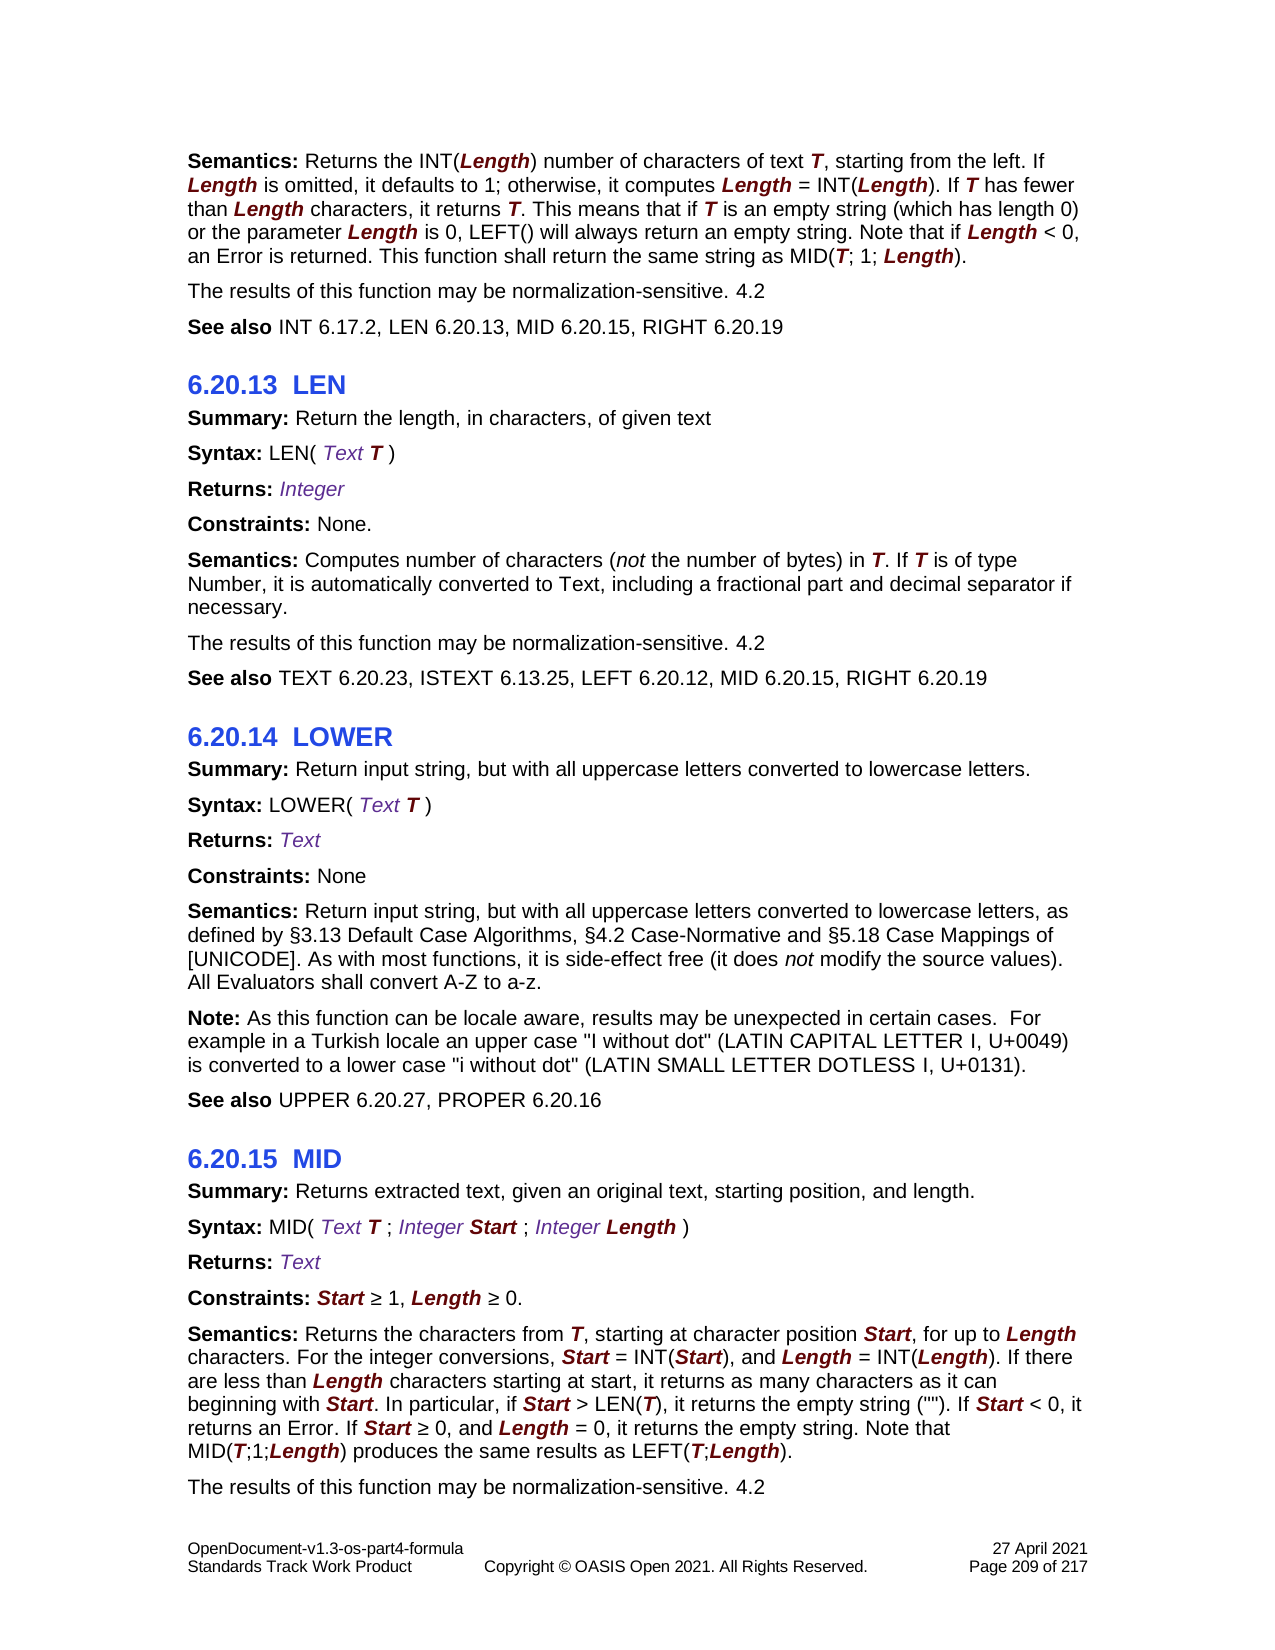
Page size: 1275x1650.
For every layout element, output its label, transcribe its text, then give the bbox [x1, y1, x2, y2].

text Constraints: None. [187, 513, 1088, 536]
text See also UPPER 6.20.27, PROPER 6.20.16 [187, 1089, 1088, 1112]
text The results of this function may be normalization-sensitive. 4.2 [187, 631, 1088, 655]
text Syntax: LOWER( Text T ) [187, 793, 1088, 817]
text Returns: Integer [187, 477, 1088, 501]
subtitle LEN [187, 370, 1088, 400]
text Semantics: Computes number of characters (not the number of bytes) in T. If T is of type Number, it is automatically converted to Text, including a fractional part and decimal separator if necessary. [187, 548, 1088, 619]
text Summary: Returns extracted text, given an original text, starting position, and length. [187, 1179, 1088, 1203]
text See also INT 6.17.2, LEN 6.20.13, MID 6.20.15, RIGHT 6.20.19 [187, 315, 1088, 339]
text See also TEXT 6.20.23, ISTEXT 6.13.25, LEFT 6.20.12, MID 6.20.15, RIGHT 6.20.19 [187, 667, 1088, 690]
text Semantics: Return input string, but with all uppercase letters converted to lowercase letters, as defined by §3.13 Default Case Algorithms, §4.2 Case-Normative and §5.18 Case Mappings of [UNICODE]. As with most functions, it is side-effect free (it does not modify the source values). All Evaluators shall convert A-Z to a-z. [187, 900, 1088, 994]
text Summary: Return the length, in characters, of given text [187, 406, 1088, 429]
text Semantics: Returns the characters from T, starting at character position Start, for up to Length characters. For the integer conversions, Start = INT(Start), and Length = INT(Length). If there are less than Length characters starting at start, it returns as many characters as it can beginning with Start. In particular, if Start > LEN(T), it returns the empty string (""). If Start < 0, it returns an Error. If Start ≥ 0, and Length = 0, it returns the empty string. Note that MID(T;1;Length) produces the same results as LEFT(T;Length). [187, 1322, 1088, 1463]
text Summary: Return input string, but with all uppercase letters converted to lowercase letters. [187, 757, 1088, 781]
text Syntax: MID( Text T ; Integer Start ; Integer Length ) [187, 1215, 1088, 1239]
text Constraints: Start ≥ 1, Length ≥ 0. [187, 1286, 1088, 1310]
text Returns: Text [187, 829, 1088, 852]
subtitle LOWER [187, 721, 1088, 751]
text Semantics: Returns the INT(Length) number of characters of text T, starting from the left. If Length is omitted, it defaults to 1; otherwise, it computes Length = INT(Length). If T has fewer than Length characters, it returns T. This means that if T is an empty string (which has length 0) or the parameter Length is 0, LEFT() will always return an empty string. Note that if Length < 0, an Error is returned. This function shall return the same string as MID(T; 1; Length). [187, 150, 1088, 268]
text Syntax: LEN( Text T ) [187, 442, 1088, 465]
text Constraints: None [187, 864, 1088, 888]
text Note: As this function can be locale aware, results may be unexpected in certain cases. For example in a Turkish locale an upper case "I without dot" (LATIN CAPITAL LETTER I, U+0049) is converted to a lower case "i without dot" (LATIN SMALL LETTER DOTLESS I, U+0131). [187, 1006, 1088, 1077]
text The results of this function may be normalization-sensitive. 4.2 [187, 280, 1088, 303]
text The results of this function may be normalization-sensitive. 4.2 [187, 1475, 1088, 1499]
subtitle MID [187, 1143, 1088, 1173]
text Returns: Text [187, 1251, 1088, 1274]
